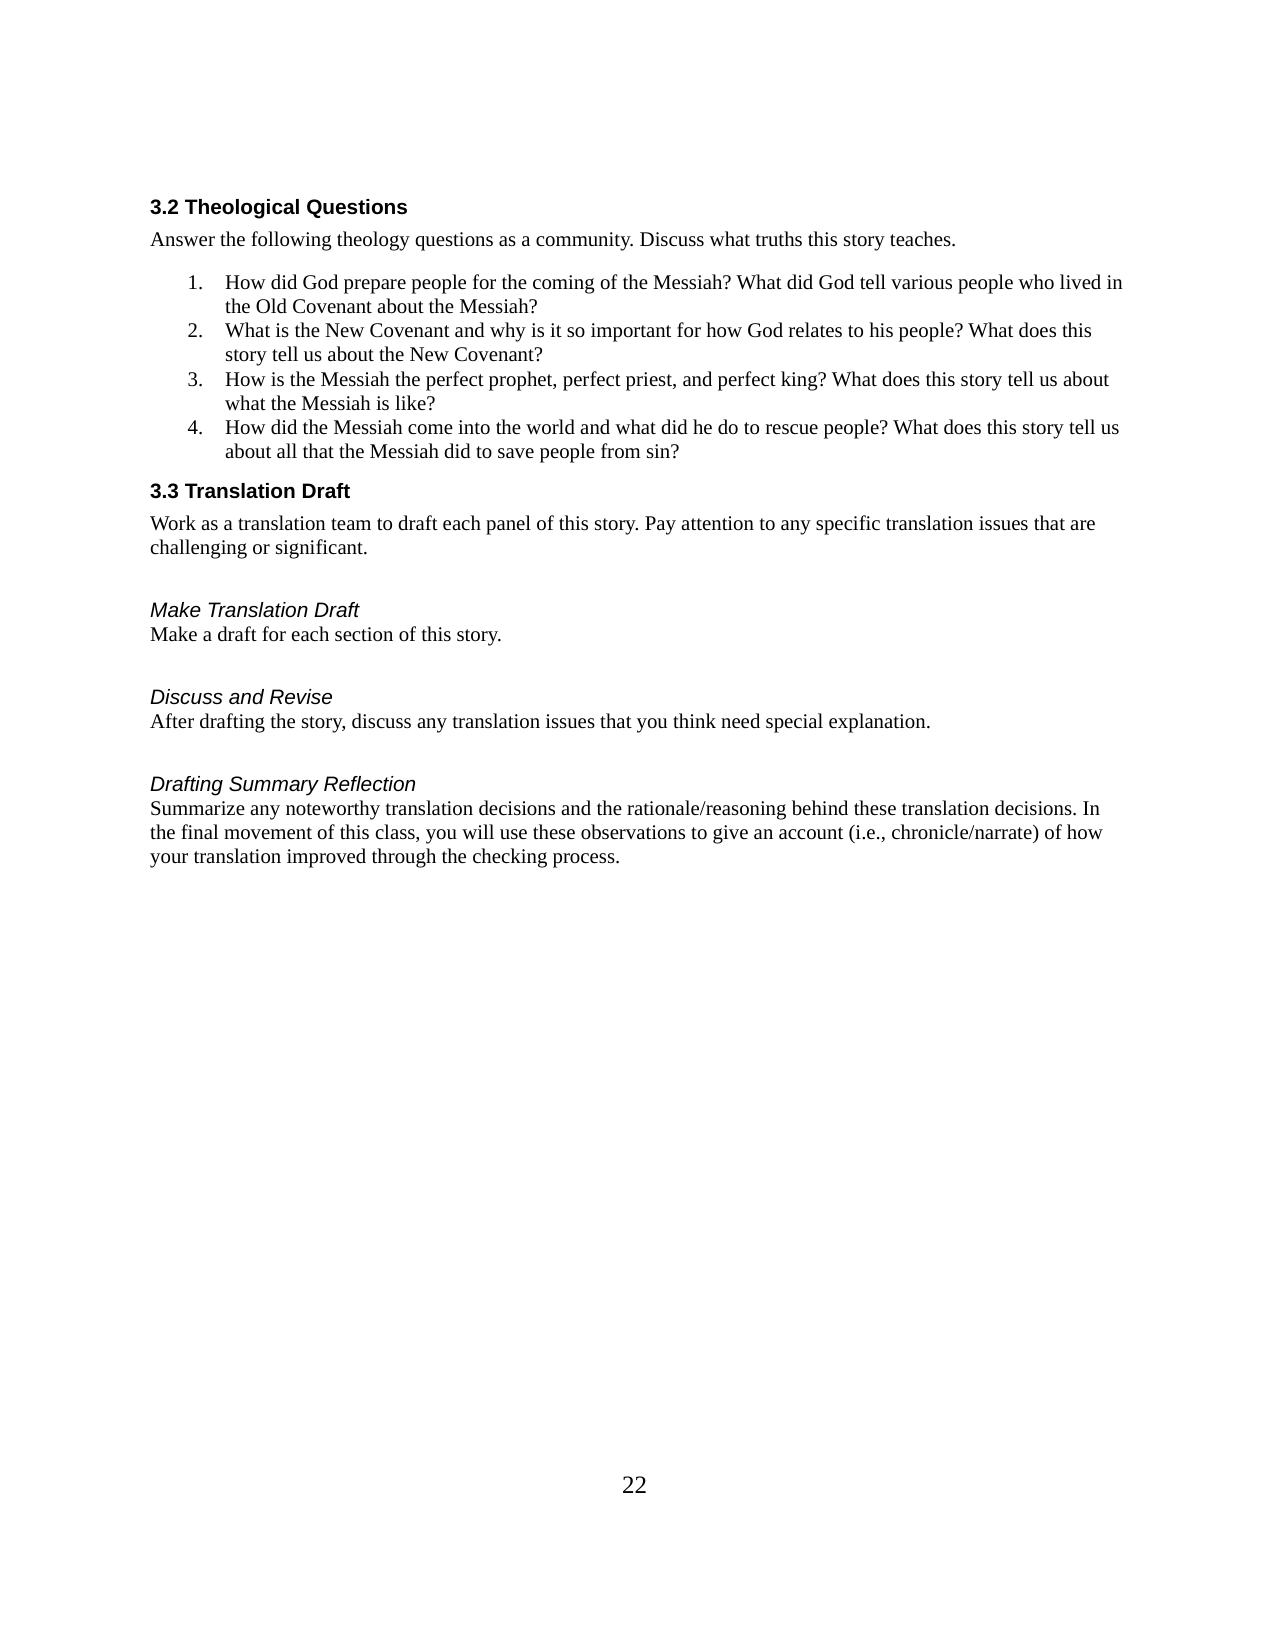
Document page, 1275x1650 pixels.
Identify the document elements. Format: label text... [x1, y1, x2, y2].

text Make a draft for each section of this story. [150, 622, 1125, 646]
subtitle Drafting Summary Reflection [150, 772, 1125, 796]
list What is the New Covenant and why is it so important for how God relates to his people? What does this story tell us about the New Covenant? [187, 318, 1125, 366]
list How did the Messiah come into the world and what did he do to rescue people? What does this story tell us about all that the Messiah did to save people from sin? [187, 414, 1125, 463]
subtitle Discuss and Revise [150, 685, 1125, 709]
text Answer the following theology questions as a community. Discuss what truths this story teaches. [150, 227, 1125, 251]
subtitle 3.2 Theological Questions [150, 195, 1125, 219]
subtitle 3.3 Translation Draft [150, 479, 1125, 503]
text Summarize any noteworthy translation decisions and the rationale/reasoning behind these translation decisions. In the final movement of this class, you will use these observations to give an account (i.e., chronicle/narrate) of how your translation improved through the checking process. [150, 796, 1125, 868]
text After drafting the story, discuss any translation issues that you think need special explanation. [150, 709, 1125, 733]
list How is the Messiah the perfect prophet, perfect priest, and perfect king? What does this story tell us about what the Messiah is like? [187, 366, 1125, 414]
subtitle Make Translation Draft [150, 598, 1125, 622]
text Work as a translation team to draft each panel of this story. Pay attention to any specific translation issues that are challenging or significant. [150, 511, 1125, 559]
list How did God prepare people for the coming of the Messiah? What did God tell various people who lived in the Old Covenant about the Messiah? [187, 270, 1125, 318]
